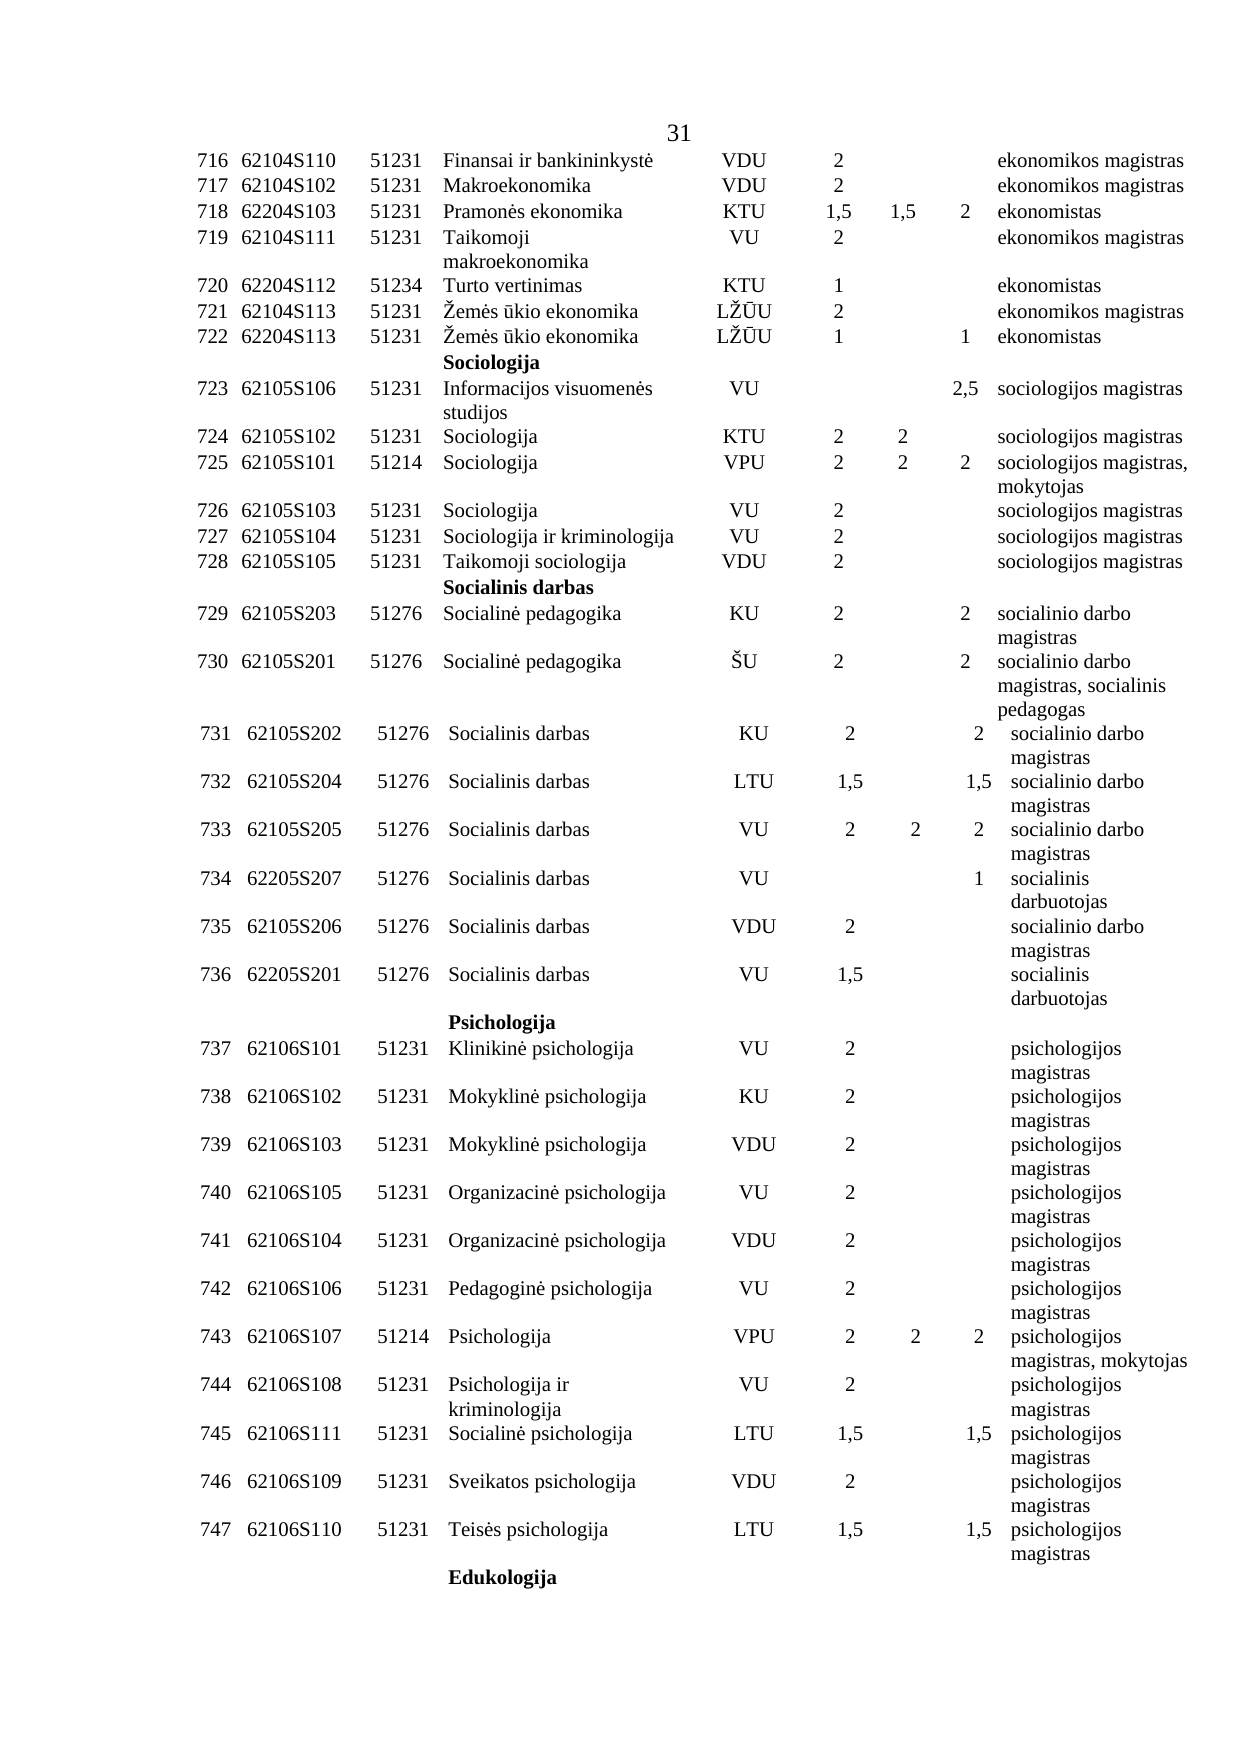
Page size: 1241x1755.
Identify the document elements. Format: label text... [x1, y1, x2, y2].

table_cell Sociologija [440, 424, 680, 450]
table_cell 51231 [361, 1421, 445, 1469]
table_cell [936, 575, 994, 601]
table_cell sociologijos magistras [994, 524, 1192, 549]
table_cell 2 [819, 721, 881, 769]
table_cell 2,5 [936, 376, 994, 424]
table_cell [183, 199, 187, 225]
table_cell 726 [187, 498, 238, 523]
table_cell 51231 [361, 1132, 445, 1180]
table_cell [183, 1324, 187, 1372]
table_cell [994, 575, 1192, 601]
table_cell Socialinis darbas [440, 575, 680, 601]
table_cell psichologijos magistras [1008, 1036, 1192, 1084]
table_cell 62106S101 [244, 1036, 361, 1084]
table_cell ekonomikos magistras [994, 173, 1192, 199]
table_cell VDU [689, 1228, 818, 1276]
table_cell 51231 [352, 199, 440, 225]
table_cell [869, 273, 936, 299]
table_cell 1,5 [869, 199, 936, 225]
table_cell ekonomistas [994, 324, 1192, 350]
table_cell 719 [187, 225, 238, 273]
table_cell [881, 1517, 950, 1565]
table_cell [950, 914, 1007, 962]
table_cell 62105S201 [238, 649, 352, 721]
table_cell 62106S103 [244, 1132, 361, 1180]
table_cell 62105S106 [238, 376, 352, 424]
table_cell [183, 1132, 187, 1180]
table_cell 2 [936, 199, 994, 225]
table_cell [183, 575, 187, 601]
table_cell Organizacinė psichologija [445, 1180, 689, 1228]
table_cell Sveikatos psichologija [445, 1469, 689, 1517]
table_cell 1,5 [819, 962, 881, 1010]
table_cell [183, 273, 187, 299]
table_cell 2 [819, 1469, 881, 1517]
table_cell 62204S113 [238, 324, 352, 350]
table_cell 62204S112 [238, 273, 352, 299]
table_cell 51231 [361, 1373, 445, 1421]
table_cell KTU [680, 273, 808, 299]
table_cell 2 [808, 424, 869, 450]
table_cell 1,5 [808, 199, 869, 225]
table_cell [881, 962, 950, 1010]
table_cell 2 [819, 817, 881, 865]
table_cell VU [680, 498, 808, 523]
table_cell 2 [950, 817, 1007, 865]
table_cell [183, 1373, 187, 1421]
table_cell psichologijos magistras, mokytojas [1008, 1324, 1192, 1372]
table_cell VU [689, 817, 818, 865]
table_cell [881, 769, 950, 817]
table_cell [183, 1469, 187, 1517]
table_cell [352, 350, 440, 376]
table_cell [183, 376, 187, 424]
table_cell LŽŪU [680, 324, 808, 350]
table_cell 741 [187, 1228, 244, 1276]
table_cell 62104S110 [238, 148, 352, 173]
table_cell [881, 1565, 950, 1591]
table_cell psichologijos magistras [1008, 1373, 1192, 1421]
table_cell [936, 173, 994, 199]
table_cell 51231 [352, 148, 440, 173]
table_cell 51231 [352, 549, 440, 575]
table_cell [881, 1036, 950, 1084]
table_cell 62106S111 [244, 1421, 361, 1469]
table_cell [183, 1036, 187, 1084]
table_cell 738 [187, 1084, 244, 1132]
table_cell KU [689, 1084, 818, 1132]
table_cell 716 [187, 148, 238, 173]
table_cell [352, 575, 440, 601]
table_cell [936, 299, 994, 324]
table_cell Socialinė pedagogika [440, 649, 680, 721]
table_cell ekonomikos magistras [994, 148, 1192, 173]
table_cell VDU [680, 549, 808, 575]
table_cell LŽŪU [680, 299, 808, 324]
table_cell 62104S113 [238, 299, 352, 324]
table_cell [689, 1010, 818, 1036]
table_cell psichologijos magistras [1008, 1421, 1192, 1469]
table_cell 62205S207 [244, 865, 361, 913]
table_cell 746 [187, 1469, 244, 1517]
table_cell 2 [819, 1084, 881, 1132]
table_cell 740 [187, 1180, 244, 1228]
table_cell [183, 324, 187, 350]
table_cell VU [680, 524, 808, 549]
table_cell [183, 721, 187, 769]
table_cell [238, 575, 352, 601]
table_cell VU [680, 376, 808, 424]
table_cell 51231 [352, 498, 440, 523]
table_cell VPU [689, 1324, 818, 1372]
table_cell 2 [819, 1180, 881, 1228]
table_cell VU [689, 962, 818, 1010]
table_cell [183, 817, 187, 865]
table_cell 2 [869, 424, 936, 450]
table_cell socialinio darbo magistras [1008, 914, 1192, 962]
table_cell 739 [187, 1132, 244, 1180]
table_cell 62105S104 [238, 524, 352, 549]
table_cell [950, 1228, 1007, 1276]
table_cell 51231 [361, 1276, 445, 1324]
table_cell [183, 769, 187, 817]
table_cell [950, 1036, 1007, 1084]
table_cell psichologijos magistras [1008, 1469, 1192, 1517]
table_cell [680, 575, 808, 601]
table_cell socialinis darbuotojas [1008, 962, 1192, 1010]
table_cell [869, 575, 936, 601]
table_cell [950, 962, 1007, 1010]
table_cell 62106S108 [244, 1373, 361, 1421]
table_cell [936, 225, 994, 273]
table_cell 51231 [352, 324, 440, 350]
table_cell psichologijos magistras [1008, 1180, 1192, 1228]
table_cell 1 [808, 273, 869, 299]
table_cell [183, 350, 187, 376]
table_cell 2 [819, 1324, 881, 1372]
table_cell [881, 721, 950, 769]
table_cell 747 [187, 1517, 244, 1565]
table_cell [1008, 1565, 1192, 1591]
table_cell [808, 376, 869, 424]
table_cell 1,5 [819, 1421, 881, 1469]
table_cell 51231 [352, 173, 440, 199]
table_cell 2 [808, 225, 869, 273]
table_cell 745 [187, 1421, 244, 1469]
table_cell socialinio darbo magistras [1008, 721, 1192, 769]
table_cell 2 [808, 649, 869, 721]
table_cell Psichologija [445, 1010, 689, 1036]
table_cell [881, 865, 950, 913]
table_cell 2 [808, 173, 869, 199]
table_cell VDU [680, 148, 808, 173]
table_cell 62204S103 [238, 199, 352, 225]
table_cell [869, 299, 936, 324]
table_cell 51276 [361, 914, 445, 962]
table_cell LTU [689, 1517, 818, 1565]
table_cell socialinio darbo magistras, socialinis pedagogas [994, 649, 1192, 721]
table_cell 729 [187, 601, 238, 649]
table_cell 51231 [361, 1469, 445, 1517]
table_cell [950, 1276, 1007, 1324]
table_cell [881, 1373, 950, 1421]
table_cell [1008, 1010, 1192, 1036]
table_cell [244, 1010, 361, 1036]
table_cell 2 [808, 148, 869, 173]
table_cell KTU [680, 424, 808, 450]
table_cell 51276 [361, 865, 445, 913]
table_cell [238, 350, 352, 376]
table_cell 62106S110 [244, 1517, 361, 1565]
table_cell 2 [819, 1373, 881, 1421]
table_cell [183, 601, 187, 649]
table_cell 742 [187, 1276, 244, 1324]
table_cell 62106S104 [244, 1228, 361, 1276]
table_cell [936, 148, 994, 173]
table_cell [183, 1084, 187, 1132]
table_cell 2 [819, 1276, 881, 1324]
table_cell 732 [187, 769, 244, 817]
table_cell 51231 [352, 524, 440, 549]
table_cell 718 [187, 199, 238, 225]
table_cell [881, 1010, 950, 1036]
table_cell 62106S109 [244, 1469, 361, 1517]
table_cell [183, 1228, 187, 1276]
table_cell 737 [187, 1036, 244, 1084]
table_cell [950, 1010, 1007, 1036]
table_cell [819, 1565, 881, 1591]
table_cell 51231 [361, 1517, 445, 1565]
table_cell 721 [187, 299, 238, 324]
table_cell psichologijos magistras [1008, 1132, 1192, 1180]
table_cell psichologijos magistras [1008, 1084, 1192, 1132]
table_cell [183, 450, 187, 498]
table_cell 51231 [361, 1036, 445, 1084]
table_cell [869, 524, 936, 549]
table_cell [869, 649, 936, 721]
table_cell Sociologija [440, 498, 680, 523]
table_cell ekonomikos magistras [994, 225, 1192, 273]
table_cell [869, 549, 936, 575]
table_cell socialinio darbo magistras [1008, 769, 1192, 817]
table_cell Teisės psichologija [445, 1517, 689, 1565]
table_cell [936, 498, 994, 523]
table_cell LTU [689, 769, 818, 817]
table_cell [187, 350, 238, 376]
table_cell [183, 1517, 187, 1565]
table_cell 2 [819, 1036, 881, 1084]
table_cell Turto vertinimas [440, 273, 680, 299]
table_cell VU [689, 1036, 818, 1084]
table_cell [869, 225, 936, 273]
table_cell 2 [819, 1228, 881, 1276]
table_cell [950, 1469, 1007, 1517]
table_cell 62205S201 [244, 962, 361, 1010]
table_cell 1 [808, 324, 869, 350]
table_cell VU [689, 865, 818, 913]
table_cell [183, 865, 187, 913]
table_cell Informacijos visuomenės studijos [440, 376, 680, 424]
table_cell 62105S206 [244, 914, 361, 962]
table_cell 51276 [361, 962, 445, 1010]
table_cell psichologijos magistras [1008, 1517, 1192, 1565]
table_cell 1,5 [819, 769, 881, 817]
table_cell [950, 1084, 1007, 1132]
table_cell 51231 [361, 1228, 445, 1276]
table_cell 2 [936, 601, 994, 649]
table_cell [187, 1010, 244, 1036]
table_cell 2 [808, 549, 869, 575]
table_cell 51231 [352, 299, 440, 324]
table_cell 1,5 [950, 1421, 1007, 1469]
table_cell 733 [187, 817, 244, 865]
table_cell 62106S105 [244, 1180, 361, 1228]
table_cell VU [680, 225, 808, 273]
table_cell Pramonės ekonomika [440, 199, 680, 225]
table_cell Finansai ir bankininkystė [440, 148, 680, 173]
table_cell Psichologija [445, 1324, 689, 1372]
table_cell [881, 1469, 950, 1517]
table_cell 722 [187, 324, 238, 350]
table_cell ekonomistas [994, 273, 1192, 299]
table_cell KU [680, 601, 808, 649]
table_cell Žemės ūkio ekonomika [440, 299, 680, 324]
table_cell 2 [869, 450, 936, 498]
table_cell 724 [187, 424, 238, 450]
table_cell socialinio darbo magistras [994, 601, 1192, 649]
table_cell [680, 350, 808, 376]
table_cell 51231 [361, 1084, 445, 1132]
table_cell [994, 350, 1192, 376]
table_cell 51276 [361, 817, 445, 865]
table_cell 51276 [352, 601, 440, 649]
table_cell 62104S111 [238, 225, 352, 273]
table_cell Socialinis darbas [445, 817, 689, 865]
table_cell [183, 1010, 187, 1036]
table_cell 62105S101 [238, 450, 352, 498]
table_cell 1,5 [950, 1517, 1007, 1565]
table_cell [936, 424, 994, 450]
table_cell [950, 1565, 1007, 1591]
table_cell 2 [808, 450, 869, 498]
table_cell sociologijos magistras [994, 549, 1192, 575]
table_cell Socialinis darbas [445, 721, 689, 769]
table_cell [869, 601, 936, 649]
table_cell [183, 148, 187, 173]
table_cell 51231 [352, 225, 440, 273]
table_cell Mokyklinė psichologija [445, 1084, 689, 1132]
table_cell 2 [808, 601, 869, 649]
table_cell 2 [819, 1132, 881, 1180]
table_cell Psichologija ir kriminologija [445, 1373, 689, 1421]
table_cell VDU [689, 914, 818, 962]
table_cell [183, 962, 187, 1010]
table_cell 731 [187, 721, 244, 769]
table_cell [869, 376, 936, 424]
table_cell 51234 [352, 273, 440, 299]
table_cell [869, 350, 936, 376]
table_cell 62105S203 [238, 601, 352, 649]
table_cell 735 [187, 914, 244, 962]
table_cell [881, 1132, 950, 1180]
table_cell 51276 [361, 769, 445, 817]
table_cell Makroekonomika [440, 173, 680, 199]
table_cell 743 [187, 1324, 244, 1372]
table_cell [881, 1276, 950, 1324]
table_cell 1,5 [819, 1517, 881, 1565]
table_cell socialinio darbo magistras [1008, 817, 1192, 865]
table_cell Klinikinė psichologija [445, 1036, 689, 1084]
table_cell [361, 1565, 445, 1591]
table_cell Pedagoginė psichologija [445, 1276, 689, 1324]
table_cell sociologijos magistras [994, 424, 1192, 450]
table_cell [950, 1132, 1007, 1180]
table_cell [183, 173, 187, 199]
table_cell 1 [936, 324, 994, 350]
table_cell 2 [950, 721, 1007, 769]
table_cell 744 [187, 1373, 244, 1421]
table_cell [950, 1180, 1007, 1228]
table_cell [936, 524, 994, 549]
table_cell sociologijos magistras, mokytojas [994, 450, 1192, 498]
table_cell Edukologija [445, 1565, 689, 1591]
table_cell 62105S102 [238, 424, 352, 450]
table_cell 51214 [352, 450, 440, 498]
table_cell VU [689, 1276, 818, 1324]
table_cell psichologijos magistras [1008, 1276, 1192, 1324]
table_cell [819, 865, 881, 913]
table_cell Socialinis darbas [445, 769, 689, 817]
table_cell [869, 173, 936, 199]
table_cell 51276 [352, 649, 440, 721]
table_cell sociologijos magistras [994, 498, 1192, 523]
table_cell [183, 299, 187, 324]
table_cell 62106S106 [244, 1276, 361, 1324]
table_cell Socialinė psichologija [445, 1421, 689, 1469]
table_cell 51231 [361, 1180, 445, 1228]
table_cell 62105S105 [238, 549, 352, 575]
table_cell [187, 575, 238, 601]
table_cell [881, 1421, 950, 1469]
table_cell 62105S204 [244, 769, 361, 817]
table_cell ekonomistas [994, 199, 1192, 225]
table_cell [183, 914, 187, 962]
table_cell 62105S103 [238, 498, 352, 523]
table_cell Socialinis darbas [445, 962, 689, 1010]
table_cell [881, 1084, 950, 1132]
table_cell [187, 1565, 244, 1591]
table_cell 2 [950, 1324, 1007, 1372]
table_cell 62105S205 [244, 817, 361, 865]
table_cell [869, 498, 936, 523]
table_cell 62105S202 [244, 721, 361, 769]
table_cell VPU [680, 450, 808, 498]
table_cell 62106S107 [244, 1324, 361, 1372]
table_cell [808, 350, 869, 376]
table_cell Mokyklinė psichologija [445, 1132, 689, 1180]
table_cell 2 [881, 1324, 950, 1372]
table_cell 727 [187, 524, 238, 549]
table_cell [183, 1421, 187, 1469]
table_cell 717 [187, 173, 238, 199]
table_cell 51231 [352, 376, 440, 424]
table_cell [881, 914, 950, 962]
table_cell 723 [187, 376, 238, 424]
table_cell Socialinė pedagogika [440, 601, 680, 649]
table_cell VU [689, 1180, 818, 1228]
table_cell 51231 [352, 424, 440, 450]
table_cell 736 [187, 962, 244, 1010]
table_cell 51276 [361, 721, 445, 769]
table_cell [936, 273, 994, 299]
table_cell [361, 1010, 445, 1036]
table_cell [183, 225, 187, 273]
table_cell VU [689, 1373, 818, 1421]
table_cell 2 [808, 299, 869, 324]
table_cell [183, 1180, 187, 1228]
table_cell psichologijos magistras [1008, 1228, 1192, 1276]
table_cell VDU [689, 1469, 818, 1517]
table_cell [881, 1228, 950, 1276]
table_cell 728 [187, 549, 238, 575]
table_cell 1 [950, 865, 1007, 913]
table_cell [183, 1565, 187, 1591]
table_cell LTU [689, 1421, 818, 1469]
table_cell Socialinis darbas [445, 865, 689, 913]
table_cell 62106S102 [244, 1084, 361, 1132]
table_cell [183, 424, 187, 450]
table_cell [183, 1276, 187, 1324]
table_cell 51214 [361, 1324, 445, 1372]
table_cell Žemės ūkio ekonomika [440, 324, 680, 350]
table_cell 2 [819, 914, 881, 962]
table_cell sociologijos magistras [994, 376, 1192, 424]
table_cell [244, 1565, 361, 1591]
table_cell 2 [808, 498, 869, 523]
table_cell Organizacinė psichologija [445, 1228, 689, 1276]
table_cell 2 [936, 649, 994, 721]
table_cell [950, 1373, 1007, 1421]
table_cell [183, 498, 187, 523]
table_cell [183, 649, 187, 721]
table_cell 734 [187, 865, 244, 913]
table_cell Sociologija [440, 350, 680, 376]
table_cell ekonomikos magistras [994, 299, 1192, 324]
table_cell 2 [936, 450, 994, 498]
table_cell [808, 575, 869, 601]
table_cell [936, 350, 994, 376]
table_cell Taikomoji sociologija [440, 549, 680, 575]
table_cell VDU [680, 173, 808, 199]
table_cell 725 [187, 450, 238, 498]
table_cell [183, 524, 187, 549]
table_cell Taikomoji makroekonomika [440, 225, 680, 273]
table_cell [819, 1010, 881, 1036]
table_cell 62104S102 [238, 173, 352, 199]
table_cell 720 [187, 273, 238, 299]
table_cell 2 [881, 817, 950, 865]
table_cell KU [689, 721, 818, 769]
table_cell Socialinis darbas [445, 914, 689, 962]
table_cell Sociologija [440, 450, 680, 498]
table_cell [689, 1565, 818, 1591]
table_cell 1,5 [950, 769, 1007, 817]
table_cell [869, 148, 936, 173]
table_cell KTU [680, 199, 808, 225]
table_cell ŠU [680, 649, 808, 721]
table_cell 730 [187, 649, 238, 721]
table_cell 2 [808, 524, 869, 549]
table_cell socialinis darbuotojas [1008, 865, 1192, 913]
table_cell Sociologija ir kriminologija [440, 524, 680, 549]
table_cell VDU [689, 1132, 818, 1180]
table_cell [183, 549, 187, 575]
table_cell [881, 1180, 950, 1228]
table_cell [869, 324, 936, 350]
table_cell [936, 549, 994, 575]
